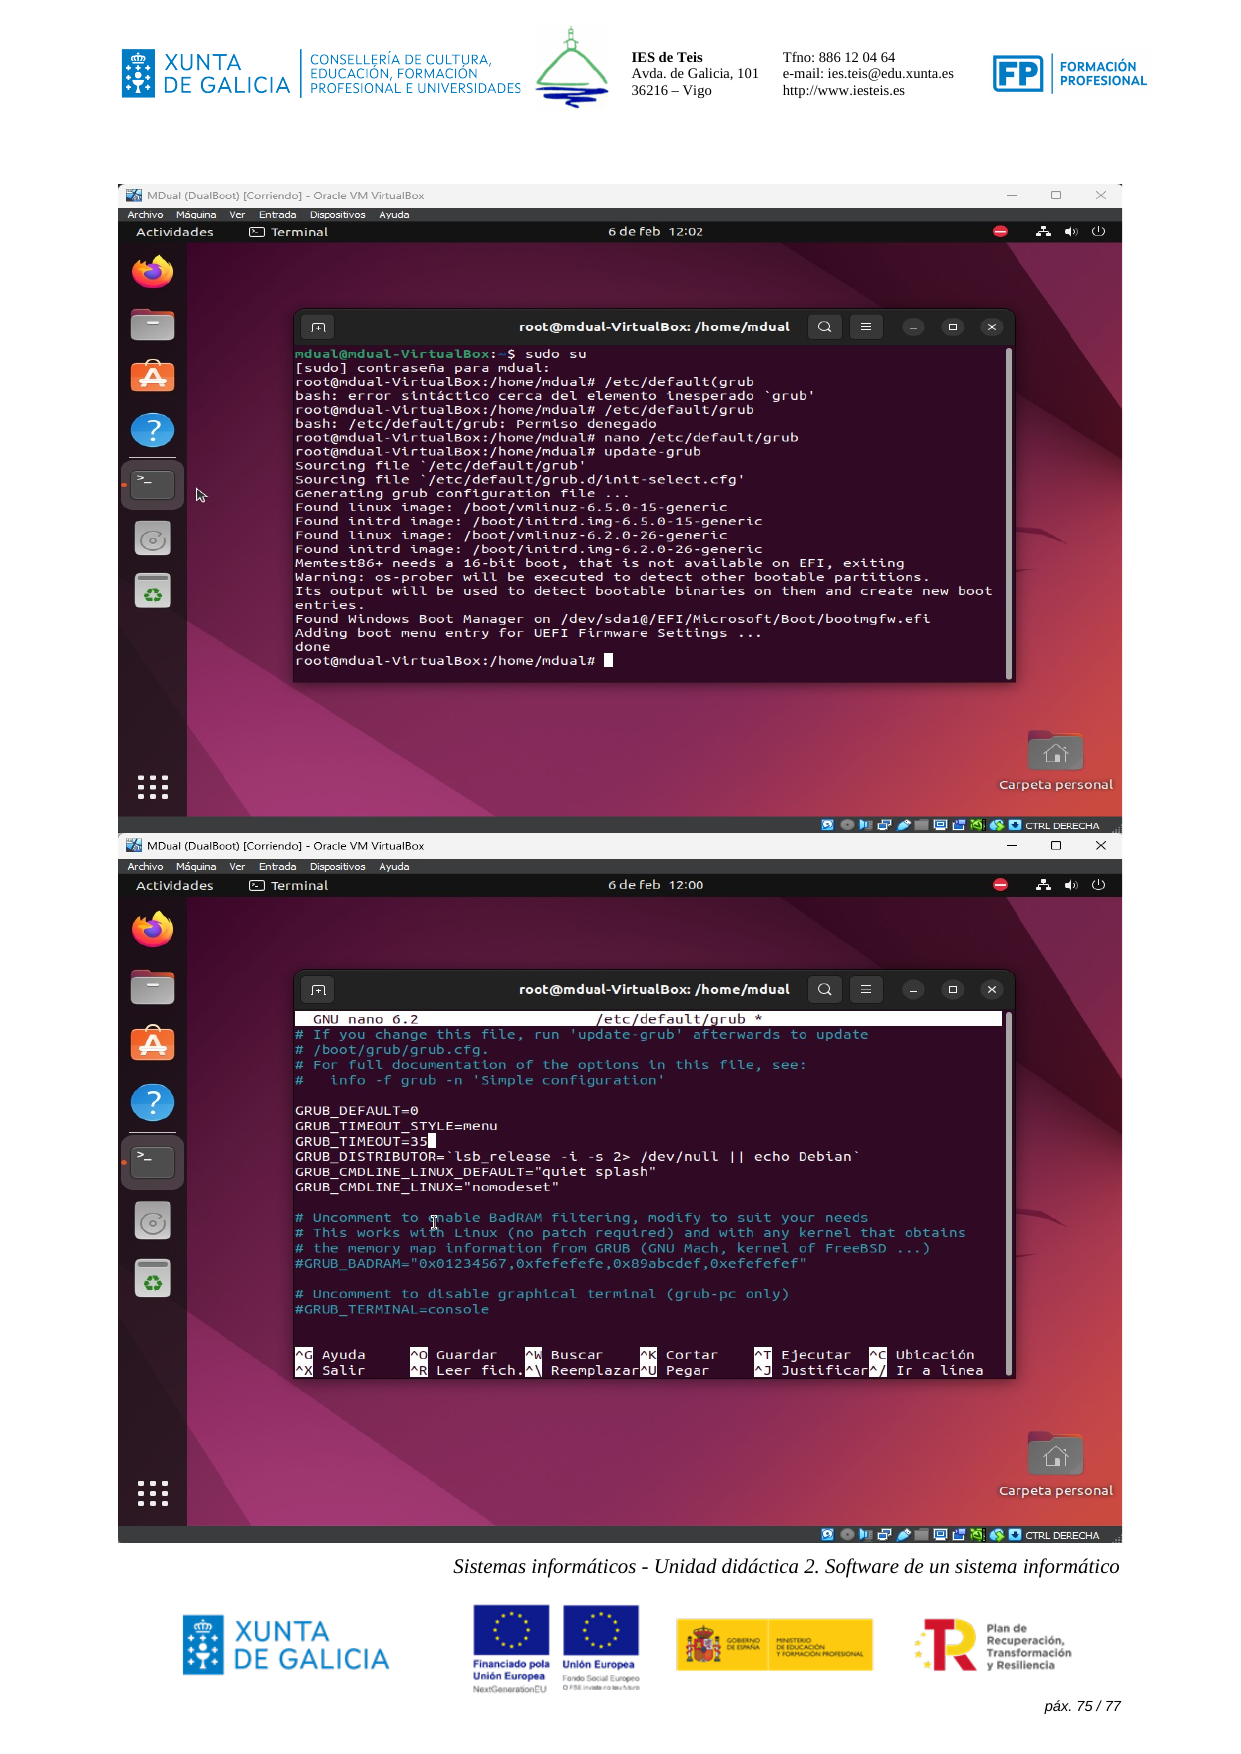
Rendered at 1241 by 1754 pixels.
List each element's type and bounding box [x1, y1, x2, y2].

picture [118, 184, 1123, 1543]
picture [121, 49, 521, 98]
picture [534, 25, 611, 110]
picture [182, 1593, 1085, 1700]
picture [989, 50, 1153, 97]
